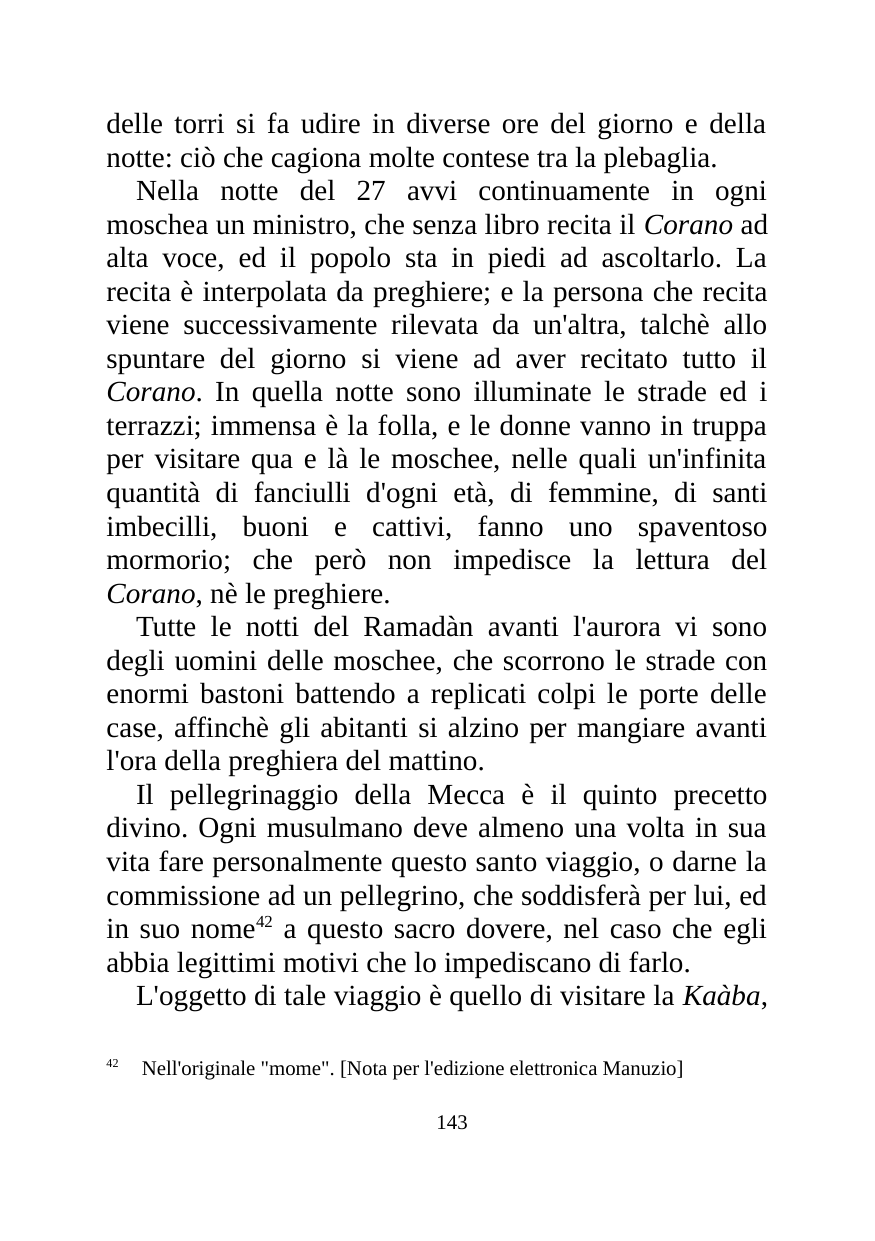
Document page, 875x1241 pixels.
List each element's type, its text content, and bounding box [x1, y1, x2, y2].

text Il pellegrinaggio della Mecca è il quinto precetto divino. Ogni musulmano deve almeno una volta in sua vita fare personalmente questo santo viaggio, o darne la commissione ad un pellegrino, che soddisferà per lui, ed in suo nome a questo sacro dovere, nel caso che egli abbia legittimi motivi che lo impediscano di farlo. [106, 777, 768, 978]
text delle torri si fa udire in diverse ore del giorno e della notte: ciò che cagiona molte contese tra la plebaglia. [106, 106, 768, 173]
text Tutte le notti del Ramadàn avanti l'aurora vi sono degli uomini delle moschee, che scorrono le strade con enormi bastoni battendo a replicati colpi le porte delle case, affinchè gli abitanti si alzino per mangiare avanti l'ora della preghiera del mattino. [106, 609, 768, 777]
text Nella notte del 27 avvi continuamente in ogni moschea un ministro, che senza libro recita il Corano ad alta voce, ed il popolo sta in piedi ad ascoltarlo. La recita è interpolata da preghiere; e la persona che recita viene successivamente rilevata da un'altra, talchè allo spuntare del giorno si viene ad aver recitato tutto il Corano. In quella notte sono illuminate le strade ed i terrazzi; immensa è la folla, e le donne vanno in truppa per visitare qua e là le moschee, nelle quali un'infinita quantità di fanciulli d'ogni età, di femmine, di santi imbecilli, buoni e cattivi, fanno uno spaventoso mormorio; che però non impedisce la lettura del Corano, nè le preghiere. [106, 173, 768, 609]
text L'oggetto di tale viaggio è quello di visitare la Kaàba, [106, 978, 768, 1012]
text Nell'originale "mome". [Nota per l'edizione elettronica Manuzio] [106, 1056, 768, 1080]
